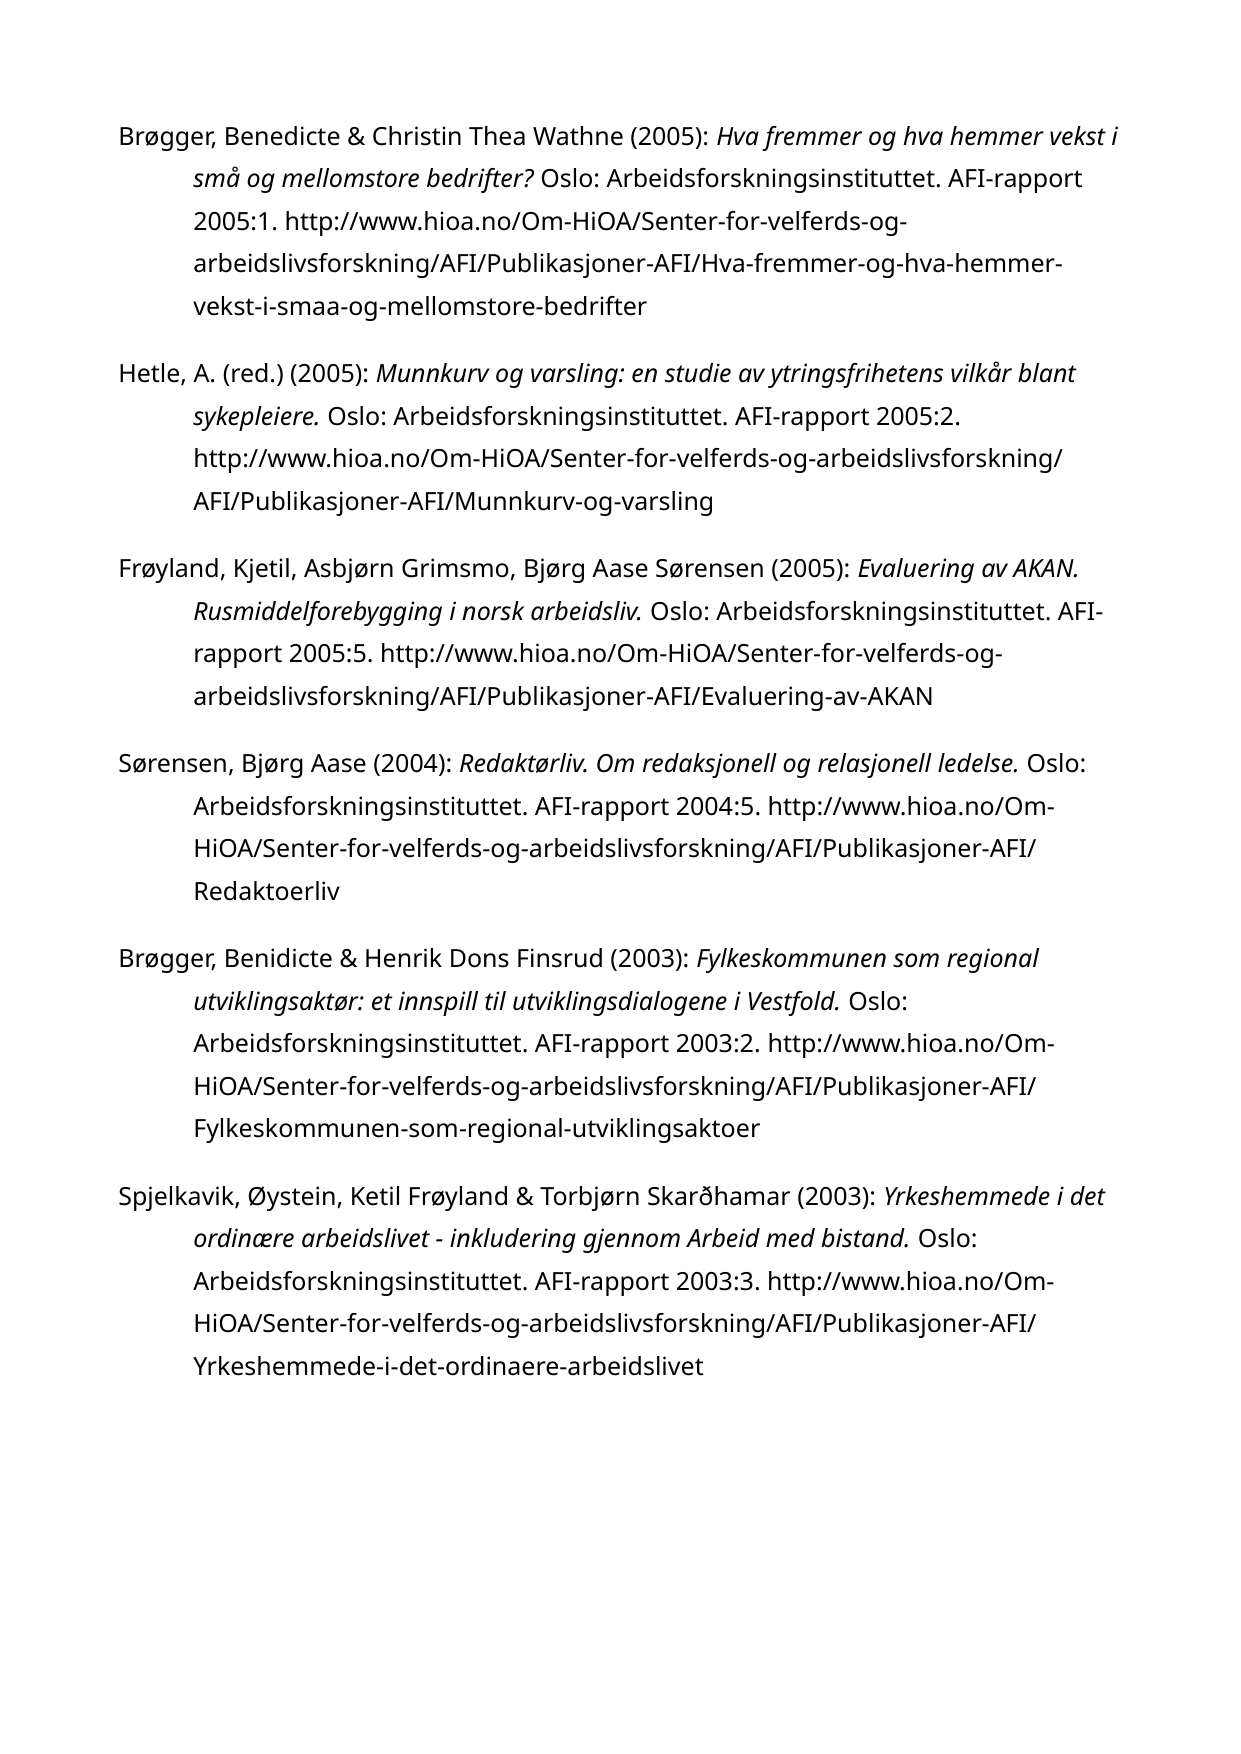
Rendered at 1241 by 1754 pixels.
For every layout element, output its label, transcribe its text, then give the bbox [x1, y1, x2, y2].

list Spjelkavik, Øystein, Ketil Frøyland & Torbjørn Skarðhamar (2003): Yrkeshemmede i det ordinære arbeidslivet - inkludering gjennom Arbeid med bistand. Oslo: Arbeidsforskningsinstituttet. AFI-rapport 2003:3. http://www.hioa.no/Om-HiOA/Senter-for-velferds-og-arbeidslivsforskning/AFI/Publikasjoner-AFI/Yrkeshemmede-i-det-ordinaere-arbeidslivet [118, 1178, 1122, 1382]
list Frøyland, Kjetil, Asbjørn Grimsmo, Bjørg Aase Sørensen (2005): Evaluering av AKAN. Rusmiddelforebygging i norsk arbeidsliv. Oslo: Arbeidsforskningsinstituttet. AFI-rapport 2005:5. http://www.hioa.no/Om-HiOA/Senter-for-velferds-og-arbeidslivsforskning/AFI/Publikasjoner-AFI/Evaluering-av-AKAN [118, 551, 1122, 712]
list Sørensen, Bjørg Aase (2004): Redaktørliv. Om redaksjonell og relasjonell ledelse. Oslo: Arbeidsforskningsinstituttet. AFI-rapport 2004:5. http://www.hioa.no/Om-HiOA/Senter-for-velferds-og-arbeidslivsforskning/AFI/Publikasjoner-AFI/Redaktoerliv [118, 746, 1122, 907]
list Brøgger, Benedicte & Christin Thea Wathne (2005): Hva fremmer og hva hemmer vekst i små og mellomstore bedrifter? Oslo: Arbeidsforskningsinstituttet. AFI-rapport 2005:1. http://www.hioa.no/Om-HiOA/Senter-for-velferds-og-arbeidslivsforskning/AFI/Publikasjoner-AFI/Hva-fremmer-og-hva-hemmer-vekst-i-smaa-og-mellomstore-bedrifter [118, 118, 1122, 322]
list Brøgger, Benidicte & Henrik Dons Finsrud (2003): Fylkeskommunen som regional utviklingsaktør: et innspill til utviklingsdialogene i Vestfold. Oslo: Arbeidsforskningsinstituttet. AFI-rapport 2003:2. http://www.hioa.no/Om-HiOA/Senter-for-velferds-og-arbeidslivsforskning/AFI/Publikasjoner-AFI/Fylkeskommunen-som-regional-utviklingsaktoer [118, 941, 1122, 1145]
list Hetle, A. (red.) (2005): Munnkurv og varsling: en studie av ytringsfrihetens vilkår blant sykepleiere. Oslo: Arbeidsforskningsinstituttet. AFI-rapport 2005:2. http://www.hioa.no/Om-HiOA/Senter-for-velferds-og-arbeidslivsforskning/AFI/Publikasjoner-AFI/Munnkurv-og-varsling [118, 356, 1122, 517]
